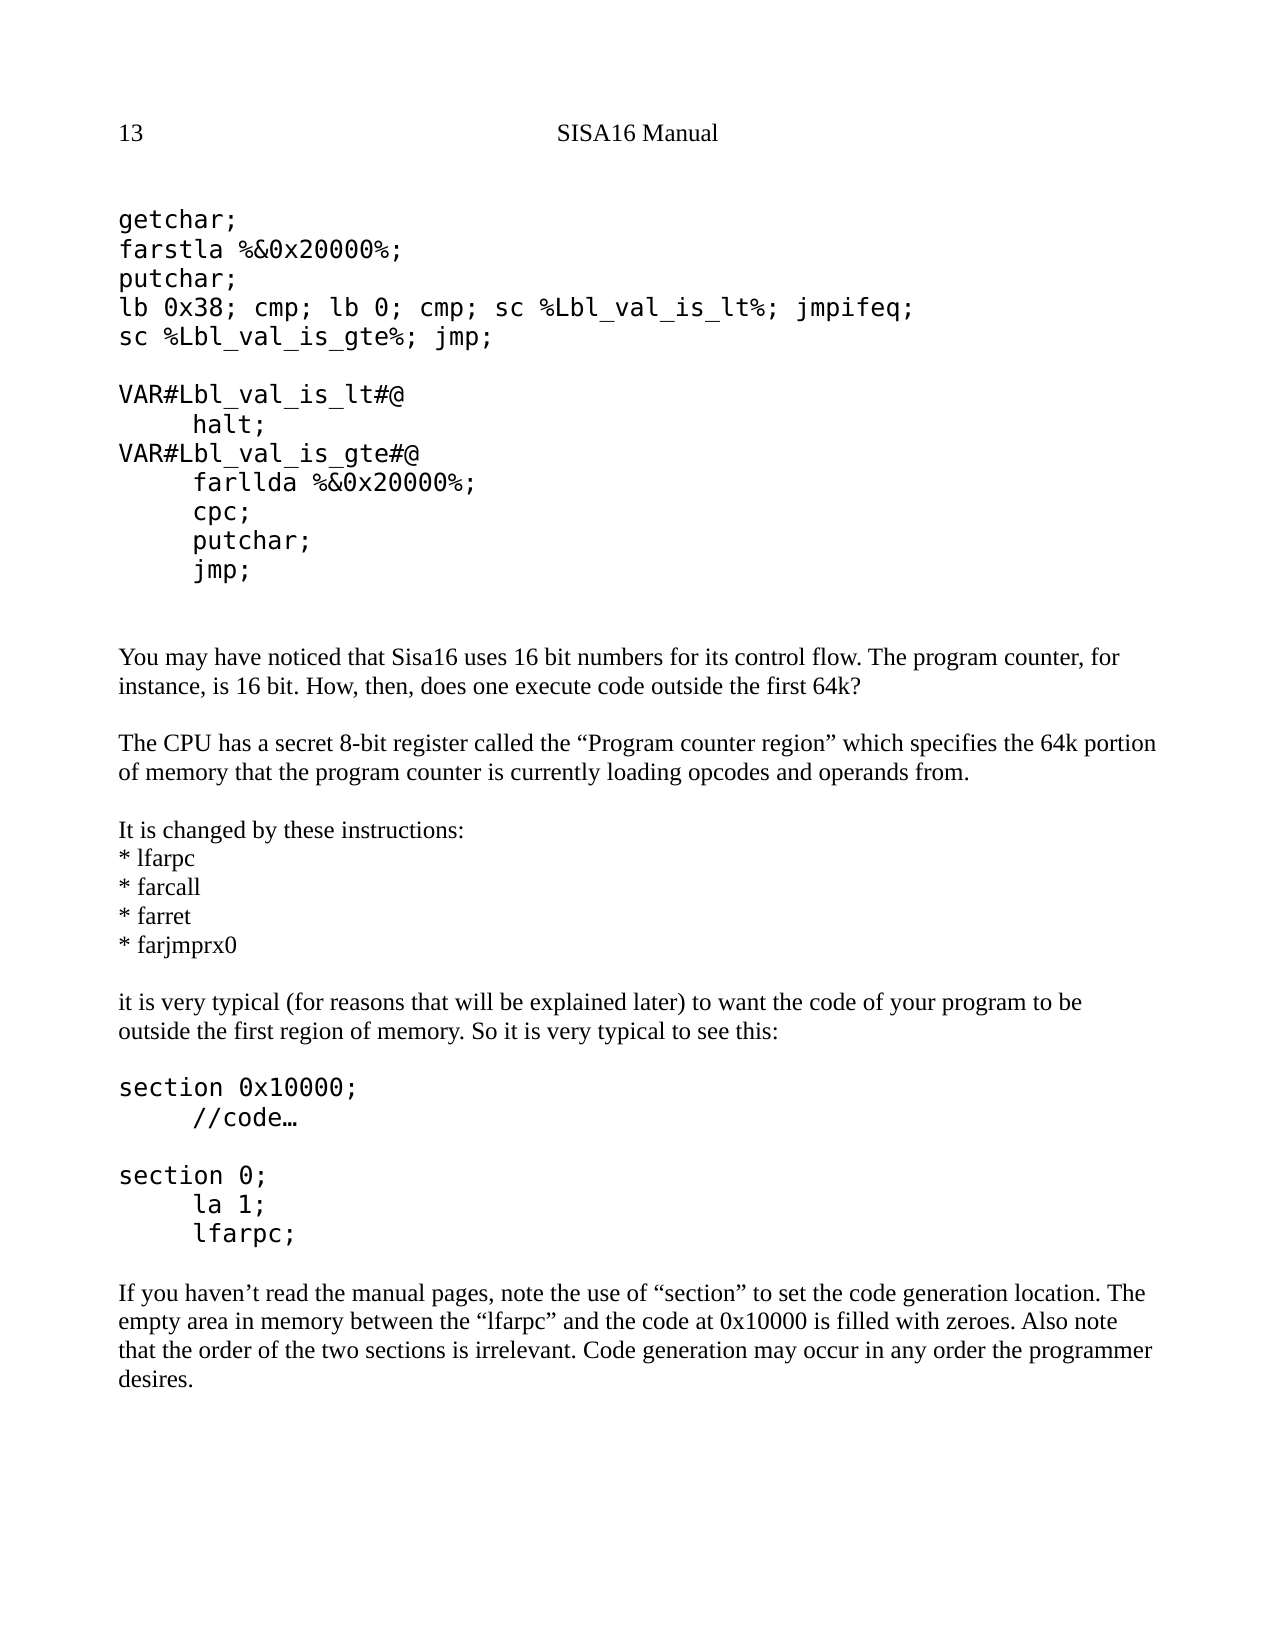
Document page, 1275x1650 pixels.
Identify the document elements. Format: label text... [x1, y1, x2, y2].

text section 0x10000; [118, 1073, 1157, 1103]
text it is very typical (for reasons that will be explained later) to want the code of your program to be outside the first region of memory. So it is very typical to see this: [118, 987, 1157, 1045]
text * farret [118, 901, 1157, 930]
text //code… [118, 1103, 1157, 1132]
text * farjmprx0 [118, 930, 1157, 958]
text halt; [118, 410, 1157, 439]
text jmp; [118, 556, 1157, 585]
text You may have noticed that Sisa16 uses 16 bit numbers for its control flow. The program counter, for instance, is 16 bit. How, then, does one execute code outside the first 64k? [118, 642, 1157, 700]
text farllda %&0x20000%; [118, 468, 1157, 497]
text cpc; [118, 497, 1157, 526]
text VAR#Lbl_val_is_gte#@ [118, 439, 1157, 468]
text section 0; [118, 1161, 1157, 1190]
text VAR#Lbl_val_is_lt#@ [118, 381, 1157, 410]
text * farcall [118, 872, 1157, 901]
text If you haven’t read the manual pages, note the use of “section” to set the code generation location. The empty area in memory between the “lfarpc” and the code at 0x10000 is filled with zeroes. Also note that the order of the two sections is irrelevant. Code generation may occur in any order the programmer desires. [118, 1278, 1157, 1393]
text lfarpc; [118, 1219, 1157, 1248]
text putchar; [118, 264, 1157, 293]
text la 1; [118, 1190, 1157, 1219]
text putchar; [118, 526, 1157, 556]
text The CPU has a secret 8-bit register called the “Program counter region” which specifies the 64k portion of memory that the program counter is currently loading opcodes and operands from. [118, 728, 1157, 786]
text lb 0x38; cmp; lb 0; cmp; sc %Lbl_val_is_lt%; jmpifeq; [118, 293, 1157, 322]
text farstla %&0x20000%; [118, 235, 1157, 264]
text It is changed by these instructions: * lfarpc [118, 815, 1157, 872]
text getchar; [118, 206, 1157, 235]
text sc %Lbl_val_is_gte%; jmp; [118, 322, 1157, 351]
